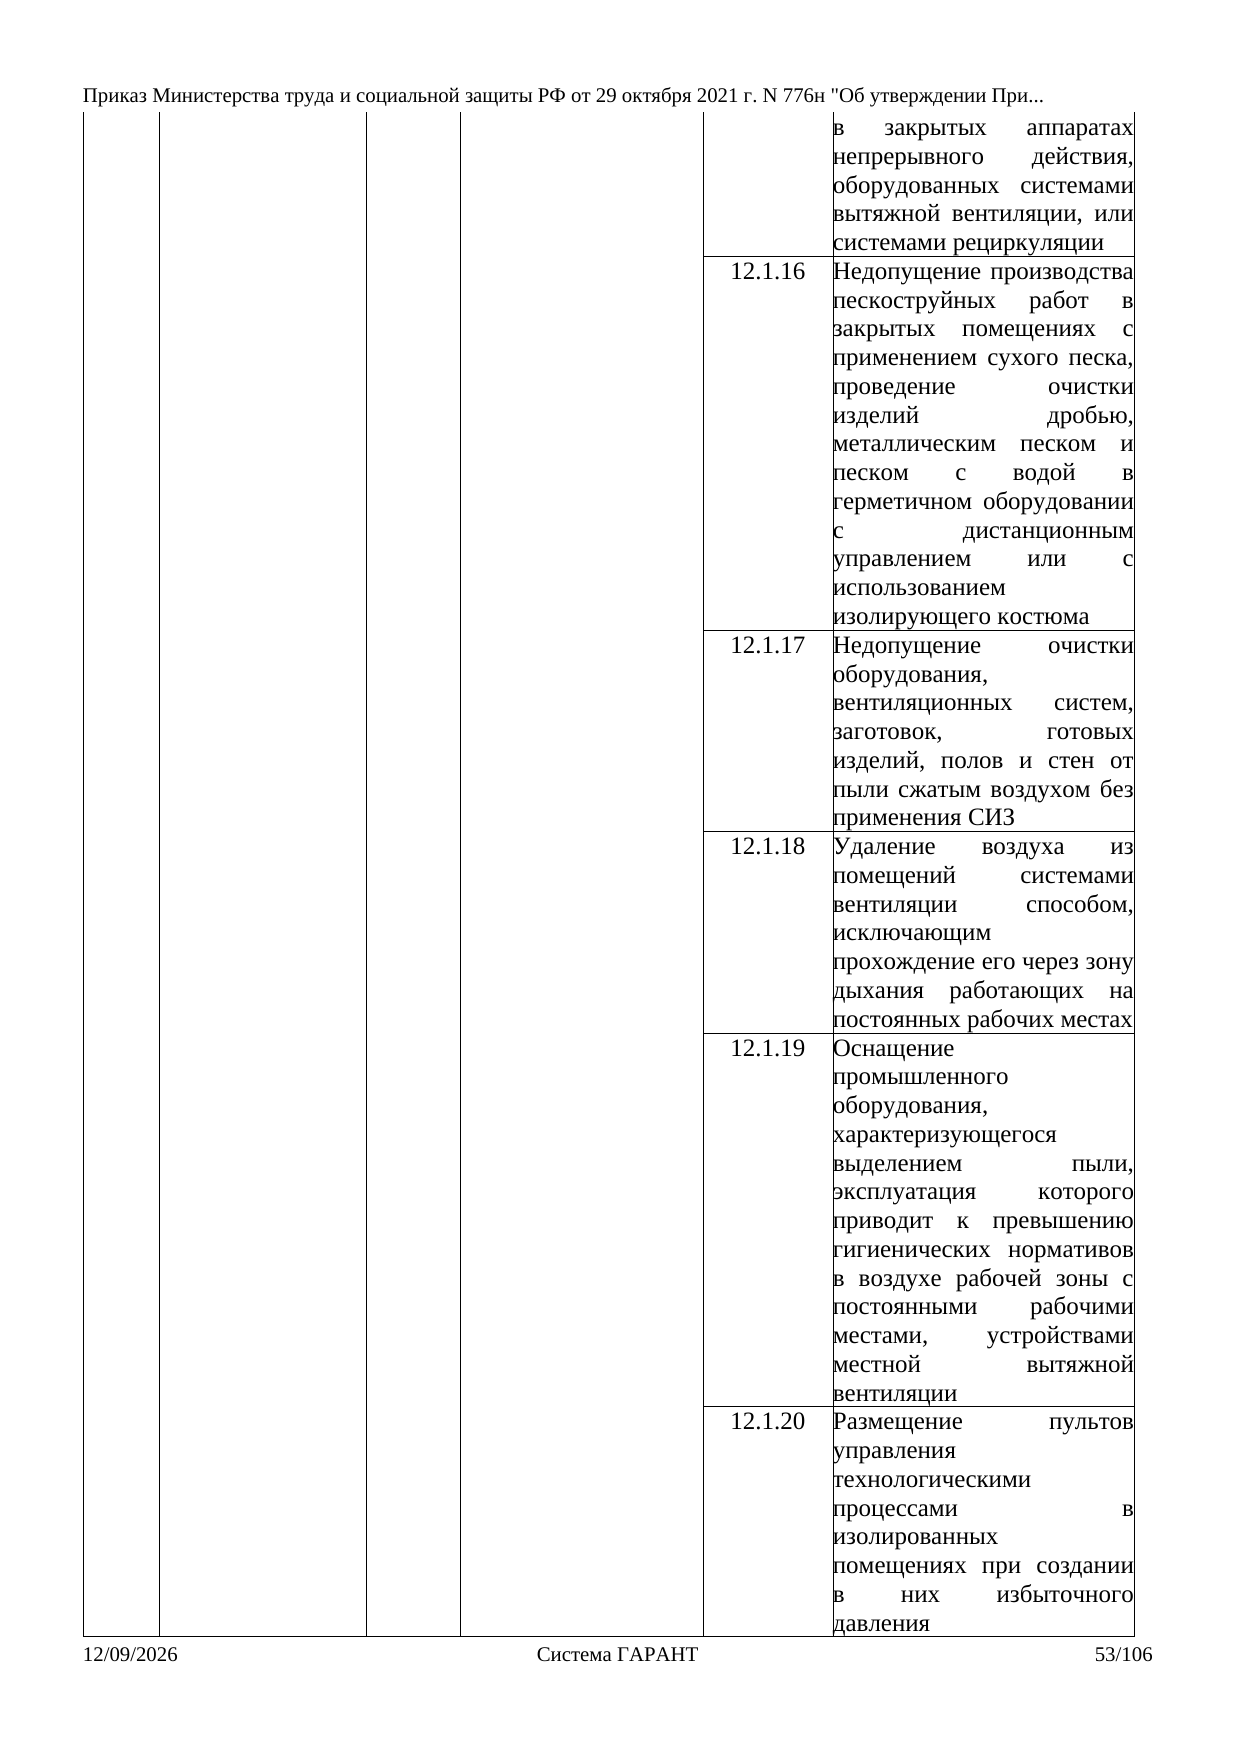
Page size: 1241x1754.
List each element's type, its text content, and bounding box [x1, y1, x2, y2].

table_cell в закрытых аппаратах непрерывного действия, оборудованных системами вытяжной вентиляции, или системами рециркуляции [834, 112, 1134, 256]
table_cell [461, 112, 703, 1636]
table_cell [160, 112, 366, 1636]
table_cell [84, 112, 159, 1636]
table_cell 12.1.17 [704, 631, 833, 831]
table_cell [367, 112, 460, 1636]
table_cell Размещение пультов управления технологическими процессами в изолированных помещениях при создании в них избыточного давления [834, 1407, 1134, 1636]
table_cell [704, 112, 833, 256]
table_cell 12.1.19 [704, 1034, 833, 1406]
table_cell Недопущение производства пескоструйных работ в закрытых помещениях с применением сухого песка, проведение очистки изделий дробью, металлическим песком и песком с водой в герметичном оборудовании с дистанционным управлением или с использованием изолирующего костюма [834, 257, 1134, 630]
table_cell 12.1.16 [704, 257, 833, 630]
table_cell 12.1.20 [704, 1407, 833, 1636]
table_cell Оснащение промышленного оборудования, характеризующегося выделением пыли, эксплуатация которого приводит к превышению гигиенических нормативов в воздухе рабочей зоны с постоянными рабочими местами, устройствами местной вытяжной вентиляции [834, 1034, 1134, 1406]
table_cell Недопущение очистки оборудования, вентиляционных систем, заготовок, готовых изделий, полов и стен от пыли сжатым воздухом без применения СИЗ [834, 631, 1134, 831]
table_cell Удаление воздуха из помещений системами вентиляции способом, исключающим прохождение его через зону дыхания работающих на постоянных рабочих местах [834, 832, 1134, 1033]
table_cell 12.1.18 [704, 832, 833, 1033]
